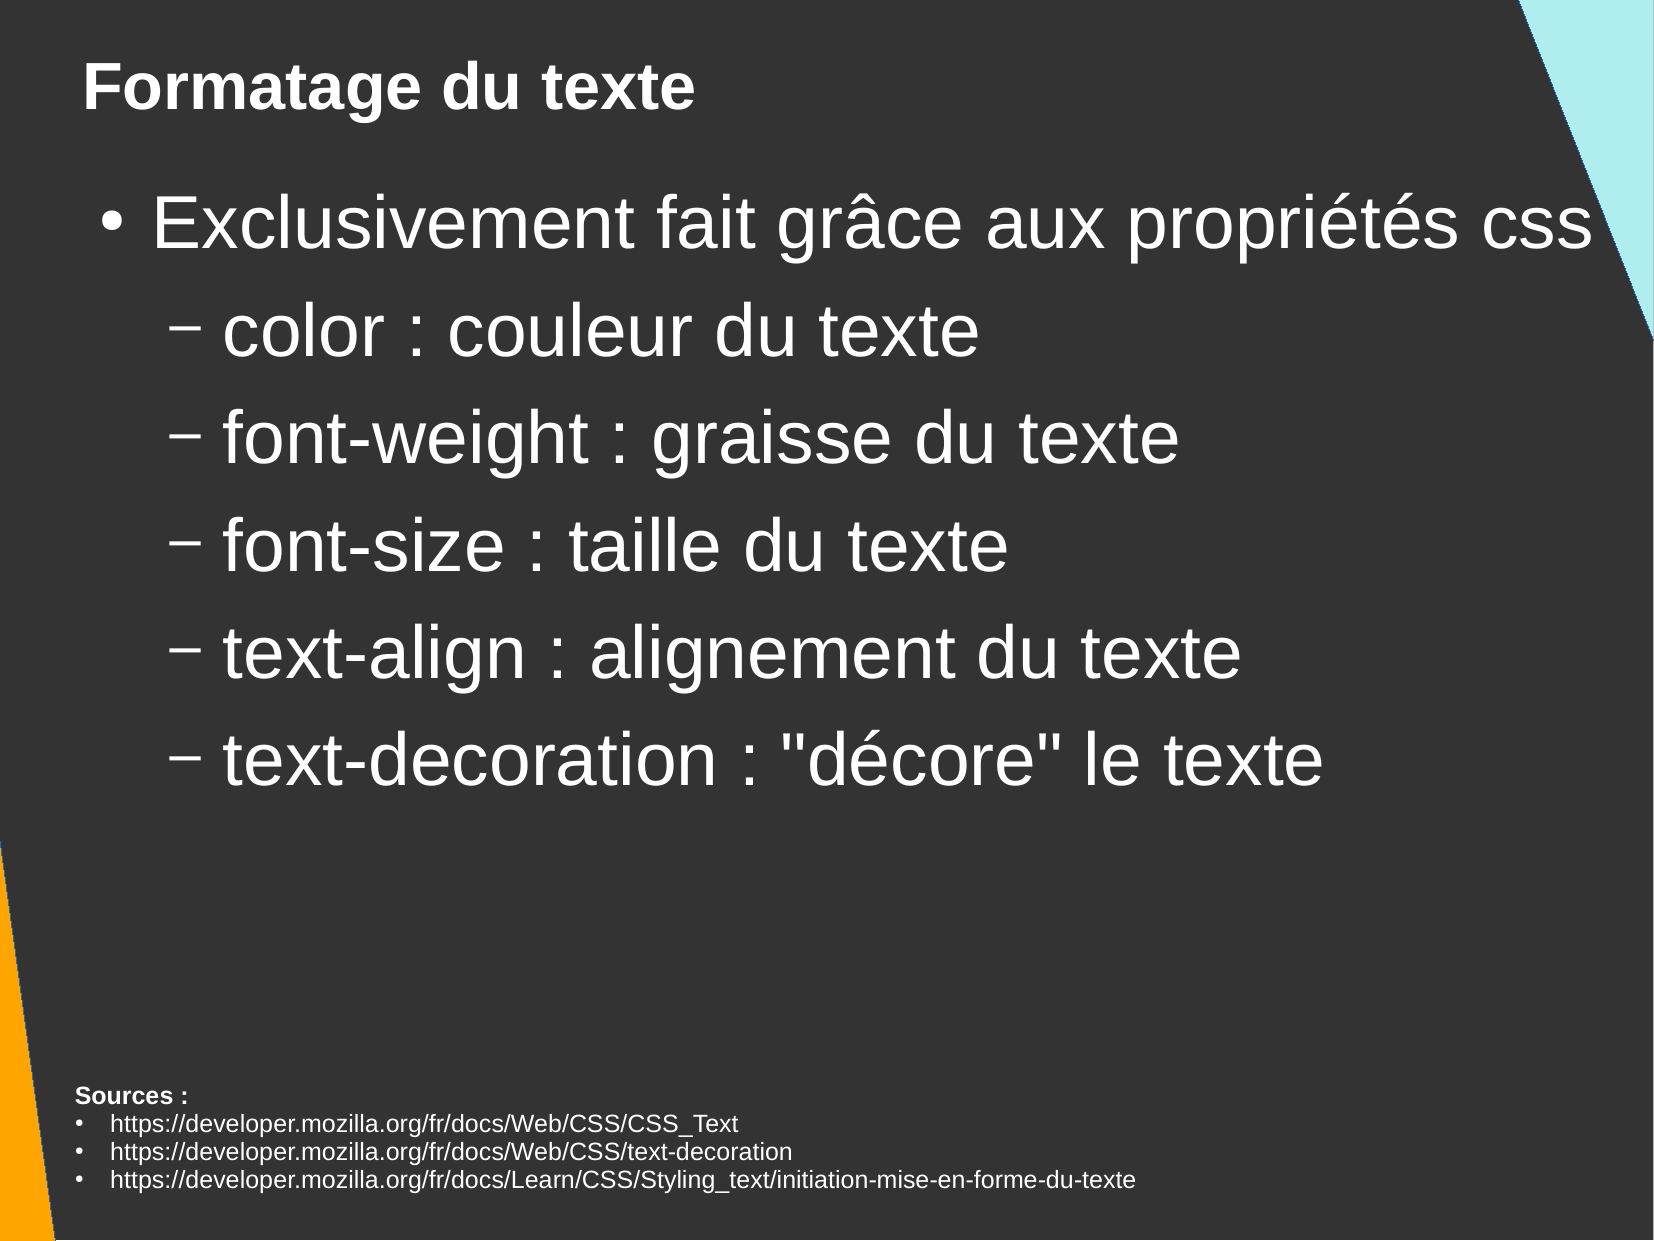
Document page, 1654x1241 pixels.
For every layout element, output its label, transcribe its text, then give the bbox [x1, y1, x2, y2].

text_box [0, 840, 56, 1241]
list Exclusivement fait grâce aux propriétés css color : couleur du texte font-weight : graisse du texte font-size : taille du texte text-align : alignement du texte text-decoration : "décore" le texte [80, 180, 1605, 827]
title Formatage du texte [82, 49, 1571, 152]
text_box [1518, 0, 1654, 341]
text_box Sources : https://developer.mozilla.org/fr/docs/Web/CSS/CSS_Text https://developer.mozilla.org/fr/docs/Web/CSS/text-decoration https://developer.mozilla.org/fr/docs/Learn/CSS/Styling_text/initiation-mise-en-forme-du-texte [60, 1074, 1546, 1241]
